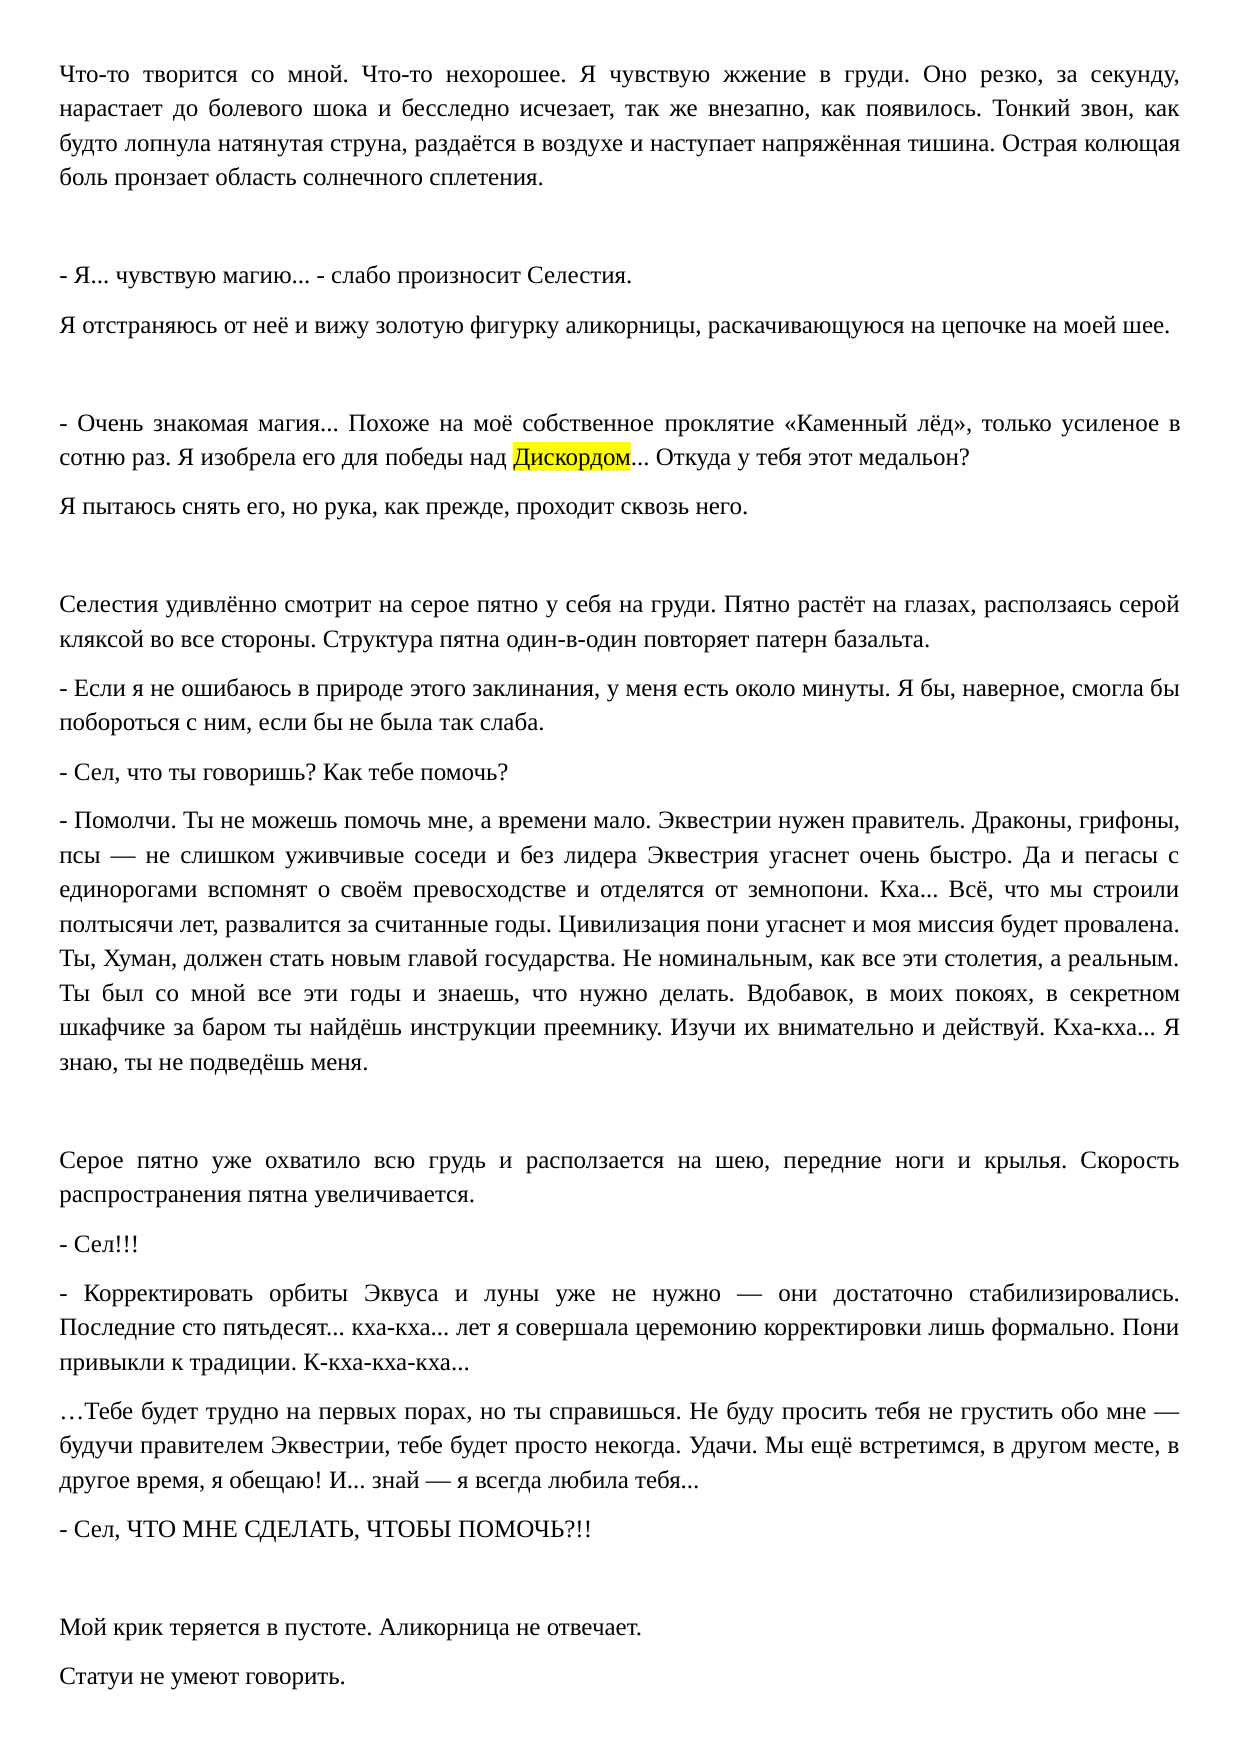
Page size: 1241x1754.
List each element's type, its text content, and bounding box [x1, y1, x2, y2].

text - Если я не ошибаюсь в природе этого заклинания, у меня есть около минуты. Я бы, наверное, смогла бы побороться с ним, если бы не была так слаба. [59, 673, 1181, 736]
text Я пытаюсь снять его, но рука, как прежде, проходит сквозь него. [59, 491, 1181, 520]
text - Корректировать орбиты Эквуса и луны уже не нужно — они достаточно стабилизировались. Последние сто пятьдесят... кха-кха... лет я совершала церемонию корректировки лишь формально. Пони привыкли к традиции. К-кха-кха-кха... [59, 1278, 1181, 1375]
text Серое пятно уже охватило всю грудь и расползается на шею, передние ноги и крылья. Скорость распространения пятна увеличивается. [59, 1145, 1181, 1208]
text Мой крик теряется в пустоте. Аликорница не отвечает. [59, 1612, 1181, 1641]
text - Я... чувствую магию... - слабо произносит Селестия. [59, 261, 1181, 289]
text Я отстраняюсь от неё и вижу золотую фигурку аликорницы, раскачивающуюся на цепочке на моей шее. [59, 310, 1181, 338]
text - Помолчи. Ты не можешь помочь мне, а времени мало. Эквестрии нужен правитель. Драконы, грифоны, псы — не слишком уживчивые соседи и без лидера Эквестрия угаснет очень быстро. Да и пегасы с единорогами вспомнят о своём превосходстве и отделятся от земнопони. Кха... Всё, что мы строили полтысячи лет, развалится за считанные годы. Цивилизация пони угаснет и моя миссия будет провалена. Ты, Хуман, должен стать новым главой государства. Не номинальным, как все эти столетия, а реальным. Ты был со мной все эти годы и знаешь, что нужно делать. Вдобавок, в моих покоях, в секретном шкафчике за баром ты найдёшь инструкции преемнику. Изучи их внимательно и действуй. Кха-кха... Я знаю, ты не подведёшь меня. [59, 806, 1181, 1076]
text Статуи не умеют говорить. [59, 1661, 1181, 1690]
text Что-то творится со мной. Что-то нехорошее. Я чувствую жжение в груди. Оно резко, за секунду, нарастает до болевого шока и бесследно исчезает, так же внезапно, как появилось. Тонкий звон, как будто лопнула натянутая струна, раздаётся в воздухе и наступает напряжённая тишина. Острая колющая боль пронзает область солнечного сплетения. [59, 59, 1181, 191]
text …Тебе будет трудно на первых порах, но ты справишься. Не буду просить тебя не грустить обо мне — будучи правителем Эквестрии, тебе будет просто некогда. Удачи. Мы ещё встретимся, в другом месте, в другое время, я обещаю! И... знай — я всегда любила тебя... [59, 1396, 1181, 1493]
text Селестия удивлённо смотрит на серое пятно у себя на груди. Пятно растёт на глазах, расползаясь серой кляксой во все стороны. Структура пятна один-в-один повторяет патерн базальта. [59, 589, 1181, 653]
text - Очень знакомая магия... Похоже на моё собственное проклятие «Каменный лёд», только усиленое в сотню раз. Я изобрела его для победы над Дискордом... Откуда у тебя этот медальон? [59, 408, 1181, 471]
text - Сел, что ты говоришь? Как тебе помочь? [59, 757, 1181, 785]
text - Сел!!! [59, 1229, 1181, 1257]
text - Сел, ЧТО МНЕ СДЕЛАТЬ, ЧТОБЫ ПОМОЧЬ?!! [59, 1514, 1181, 1542]
